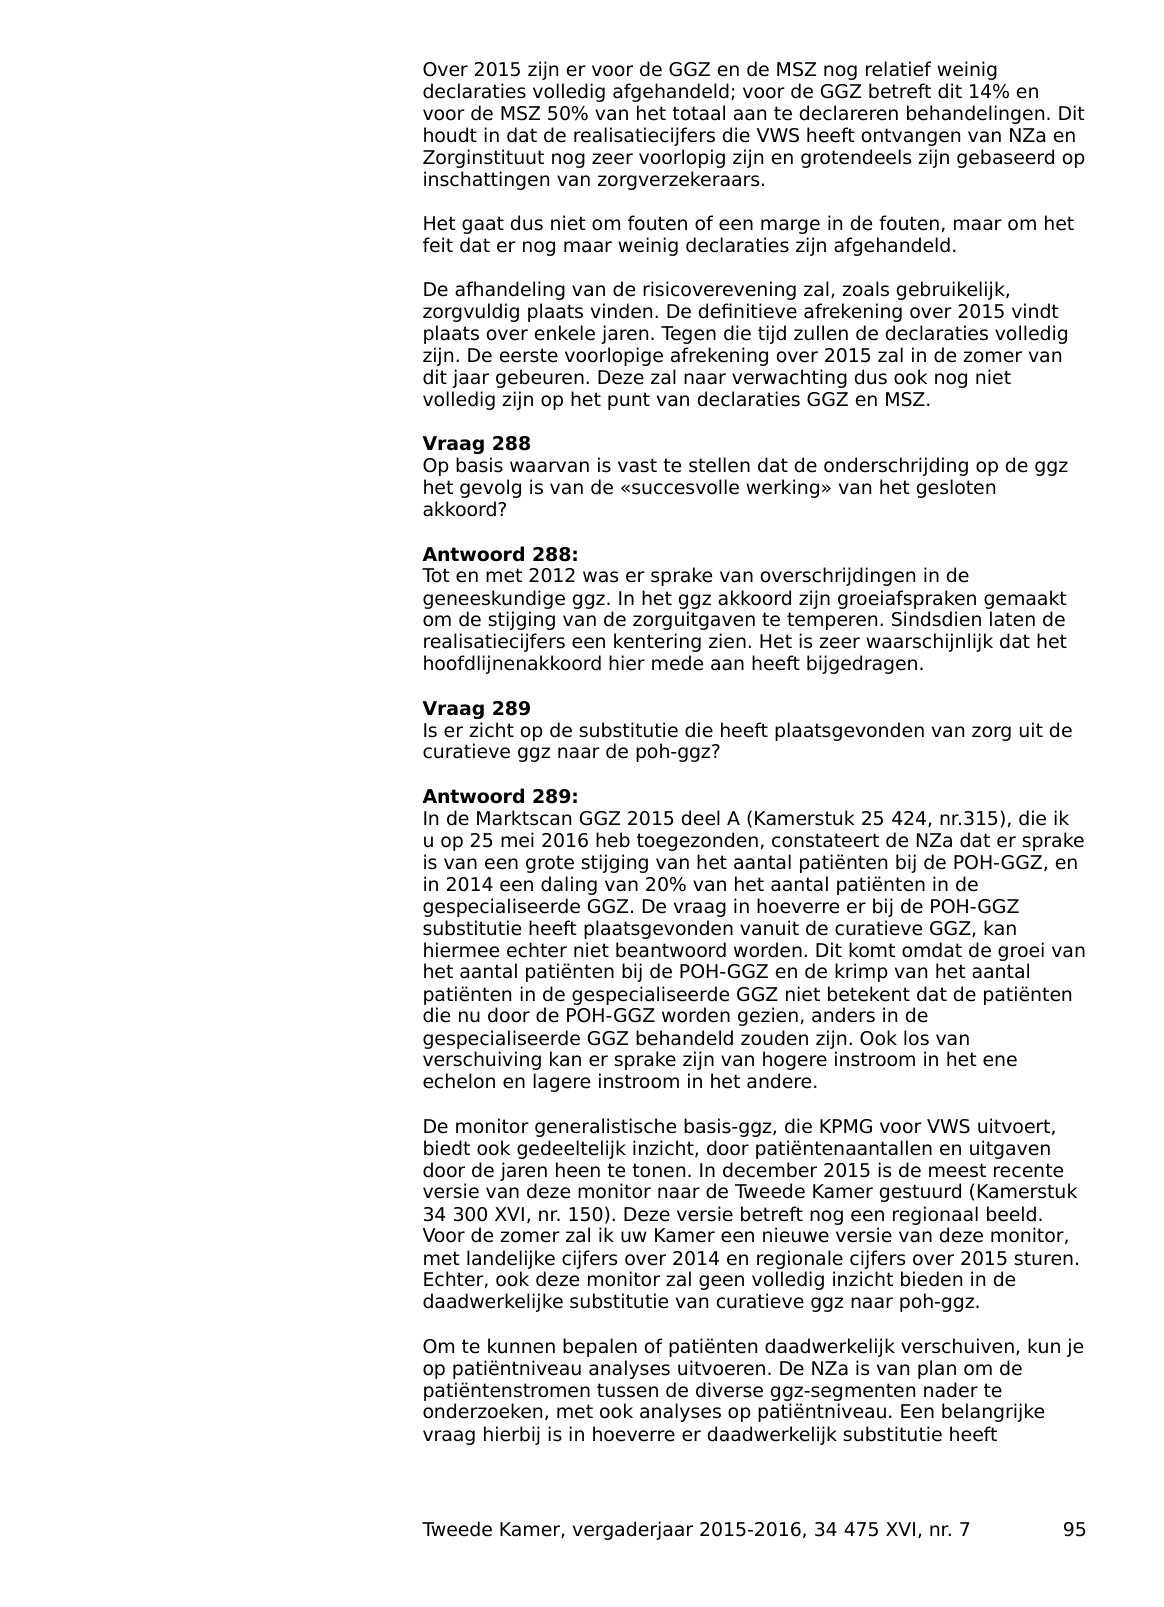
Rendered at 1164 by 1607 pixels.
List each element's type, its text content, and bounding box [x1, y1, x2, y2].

text Tot en met 2012 was er sprake van overschrijdingen in de geneeskundige ggz. In het ggz akkoord zijn groeiafspraken gemaakt om de stijging van de zorguitgaven te temperen. Sindsdien laten de realisatiecijfers een kentering zien. Het is zeer waarschijnlijk dat het hoofdlijnenakkoord hier mede aan heeft bijgedragen. [422, 565, 1087, 675]
text De monitor generalistische basis-ggz, die KPMG voor VWS uitvoert, biedt ook gedeeltelijk inzicht, door patiëntenaantallen en uitgaven door de jaren heen te tonen. In december 2015 is de meest recente versie van deze monitor naar de Tweede Kamer gestuurd (Kamerstuk 34 300 XVI, nr. 150). Deze versie betreft nog een regionaal beeld. Voor de zomer zal ik uw Kamer een nieuwe versie van deze monitor, met landelijke cijfers over 2014 en regionale cijfers over 2015 sturen. Echter, ook deze monitor zal geen volledig inzicht bieden in de daadwerkelijke substitutie van curatieve ggz naar poh-ggz. [422, 1116, 1087, 1313]
text Om te kunnen bepalen of patiënten daadwerkelijk verschuiven, kun je op patiëntniveau analyses uitvoeren. De NZa is van plan om de patiëntenstromen tussen de diverse ggz-segmenten nader te onderzoeken, met ook analyses op patiëntniveau. Een belangrijke vraag hierbij is in hoeverre er daadwerkelijk substitutie heeft [422, 1336, 1087, 1445]
text Antwoord 289: [422, 786, 1087, 808]
text Antwoord 288: [422, 543, 1087, 565]
text Vraag 288 [422, 433, 1087, 455]
text Over 2015 zijn er voor de GGZ en de MSZ nog relatief weinig declaraties volledig afgehandeld; voor de GGZ betreft dit 14% en voor de MSZ 50% van het totaal aan te declareren behandelingen. Dit houdt in dat de realisatiecijfers die VWS heeft ontvangen van NZa en Zorginstituut nog zeer voorlopig zijn en grotendeels zijn gebaseerd op inschattingen van zorgverzekeraars. [422, 59, 1087, 191]
text Vraag 289 [422, 697, 1087, 719]
text De afhandeling van de risicoverevening zal, zoals gebruikelijk, zorgvuldig plaats vinden. De definitieve afrekening over 2015 vindt plaats over enkele jaren. Tegen die tijd zullen de declaraties volledig zijn. De eerste voorlopige afrekening over 2015 zal in de zomer van dit jaar gebeuren. Deze zal naar verwachting dus ook nog niet volledig zijn op het punt van declaraties GGZ en MSZ. [422, 279, 1087, 411]
text In de Marktscan GGZ 2015 deel A (Kamerstuk 25 424, nr.315), die ik u op 25 mei 2016 heb toegezonden, constateert de NZa dat er sprake is van een grote stijging van het aantal patiënten bij de POH-GGZ, en in 2014 een daling van 20% van het aantal patiënten in de gespecialiseerde GGZ. De vraag in hoeverre er bij de POH-GGZ substitutie heeft plaatsgevonden vanuit de curatieve GGZ, kan hiermee echter niet beantwoord worden. Dit komt omdat de groei van het aantal patiënten bij de POH-GGZ en de krimp van het aantal patiënten in de gespecialiseerde GGZ niet betekent dat de patiënten die nu door de POH-GGZ worden gezien, anders in de gespecialiseerde GGZ behandeld zouden zijn. Ook los van verschuiving kan er sprake zijn van hogere instroom in het ene echelon en lagere instroom in het andere. [422, 808, 1087, 1093]
text Op basis waarvan is vast te stellen dat de onderschrijding op de ggz het gevolg is van de «succesvolle werking» van het gesloten akkoord? [422, 455, 1087, 521]
text Is er zicht op de substitutie die heeft plaatsgevonden van zorg uit de curatieve ggz naar de poh-ggz? [422, 719, 1087, 763]
text Het gaat dus niet om fouten of een marge in de fouten, maar om het feit dat er nog maar weinig declaraties zijn afgehandeld. [422, 213, 1087, 257]
